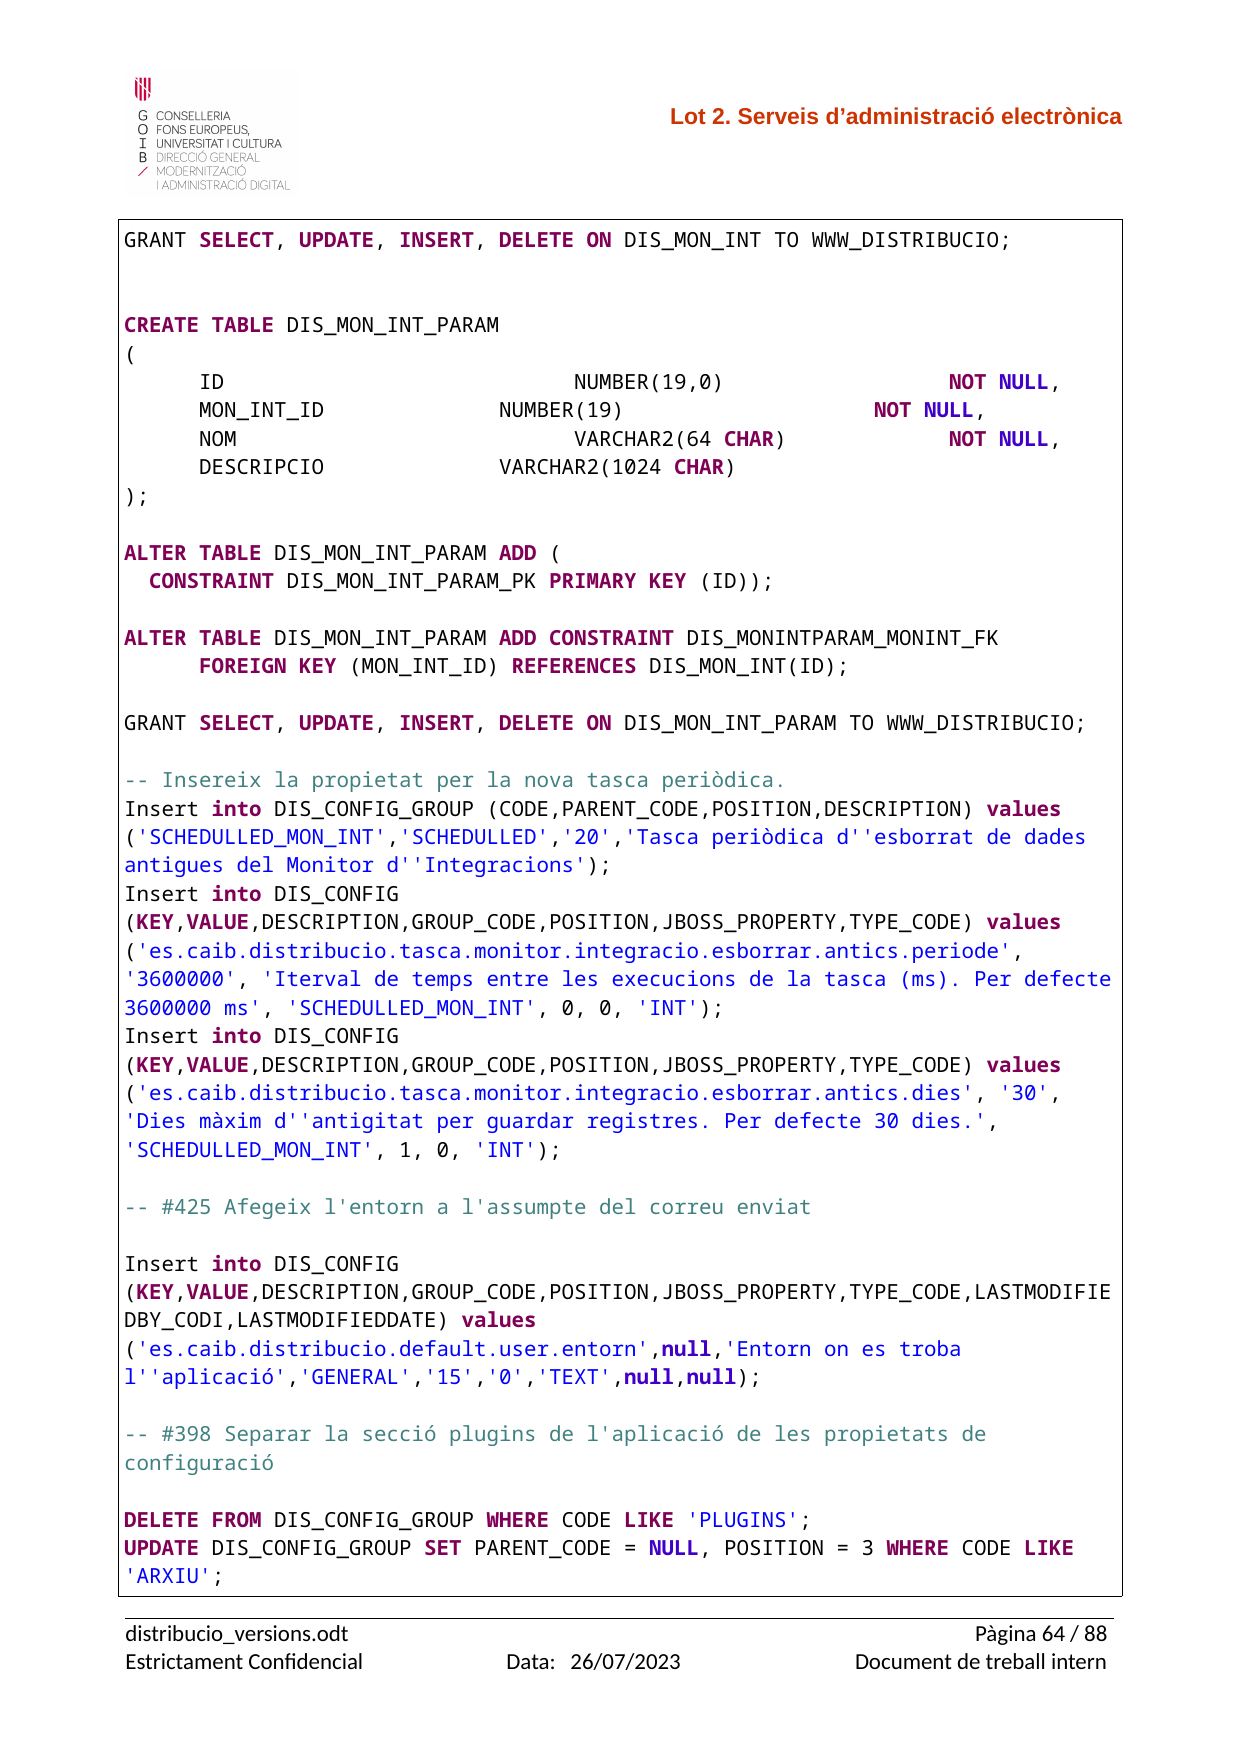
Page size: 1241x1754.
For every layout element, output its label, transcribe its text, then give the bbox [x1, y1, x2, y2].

picture [126, 70, 299, 197]
table_header GRANT SELECT, UPDATE, INSERT, DELETE ON DIS_MON_INT TO WWW_DISTRIBUCIO; CREATE TABLE DIS_MON_INT_PARAM ( ID NUMBER(19,0) NOT NULL, MON_INT_ID NUMBER(19) NOT NULL, NOM VARCHAR2(64 CHAR) NOT NULL, DESCRIPCIO VARCHAR2(1024 CHAR) ); ALTER TABLE DIS_MON_INT_PARAM ADD ( CONSTRAINT DIS_MON_INT_PARAM_PK PRIMARY KEY (ID)); ALTER TABLE DIS_MON_INT_PARAM ADD CONSTRAINT DIS_MONINTPARAM_MONINT_FK FOREIGN KEY (MON_INT_ID) REFERENCES DIS_MON_INT(ID); GRANT SELECT, UPDATE, INSERT, DELETE ON DIS_MON_INT_PARAM TO WWW_DISTRIBUCIO; -- Insereix la propietat per la nova tasca periòdica. Insert into DIS_CONFIG_GROUP (CODE,PARENT_CODE,POSITION,DESCRIPTION) values ('SCHEDULLED_MON_INT','SCHEDULLED','20','Tasca periòdica d''esborrat de dades antigues del Monitor d''Integracions'); Insert into DIS_CONFIG (KEY,VALUE,DESCRIPTION,GROUP_CODE,POSITION,JBOSS_PROPERTY,TYPE_CODE) values ('es.caib.distribucio.tasca.monitor.integracio.esborrar.antics.periode', '3600000', 'Iterval de temps entre les execucions de la tasca (ms). Per defecte 3600000 ms', 'SCHEDULLED_MON_INT', 0, 0, 'INT'); Insert into DIS_CONFIG (KEY,VALUE,DESCRIPTION,GROUP_CODE,POSITION,JBOSS_PROPERTY,TYPE_CODE) values ('es.caib.distribucio.tasca.monitor.integracio.esborrar.antics.dies', '30', 'Dies màxim d''antigitat per guardar registres. Per defecte 30 dies.', 'SCHEDULLED_MON_INT', 1, 0, 'INT'); -- #425 Afegeix l'entorn a l'assumpte del correu enviat Insert into DIS_CONFIG (KEY,VALUE,DESCRIPTION,GROUP_CODE,POSITION,JBOSS_PROPERTY,TYPE_CODE,LASTMODIFIEDBY_CODI,LASTMODIFIEDDATE) values ('es.caib.distribucio.default.user.entorn',null,'Entorn on es troba l''aplicació','GENERAL','15','0','TEXT',null,null); -- #398 Separar la secció plugins de l'aplicació de les propietats de configuració DELETE FROM DIS_CONFIG_GROUP WHERE CODE LIKE 'PLUGINS'; UPDATE DIS_CONFIG_GROUP SET PARENT_CODE = NULL, POSITION = 3 WHERE CODE LIKE 'ARXIU'; [119, 220, 1122, 1596]
